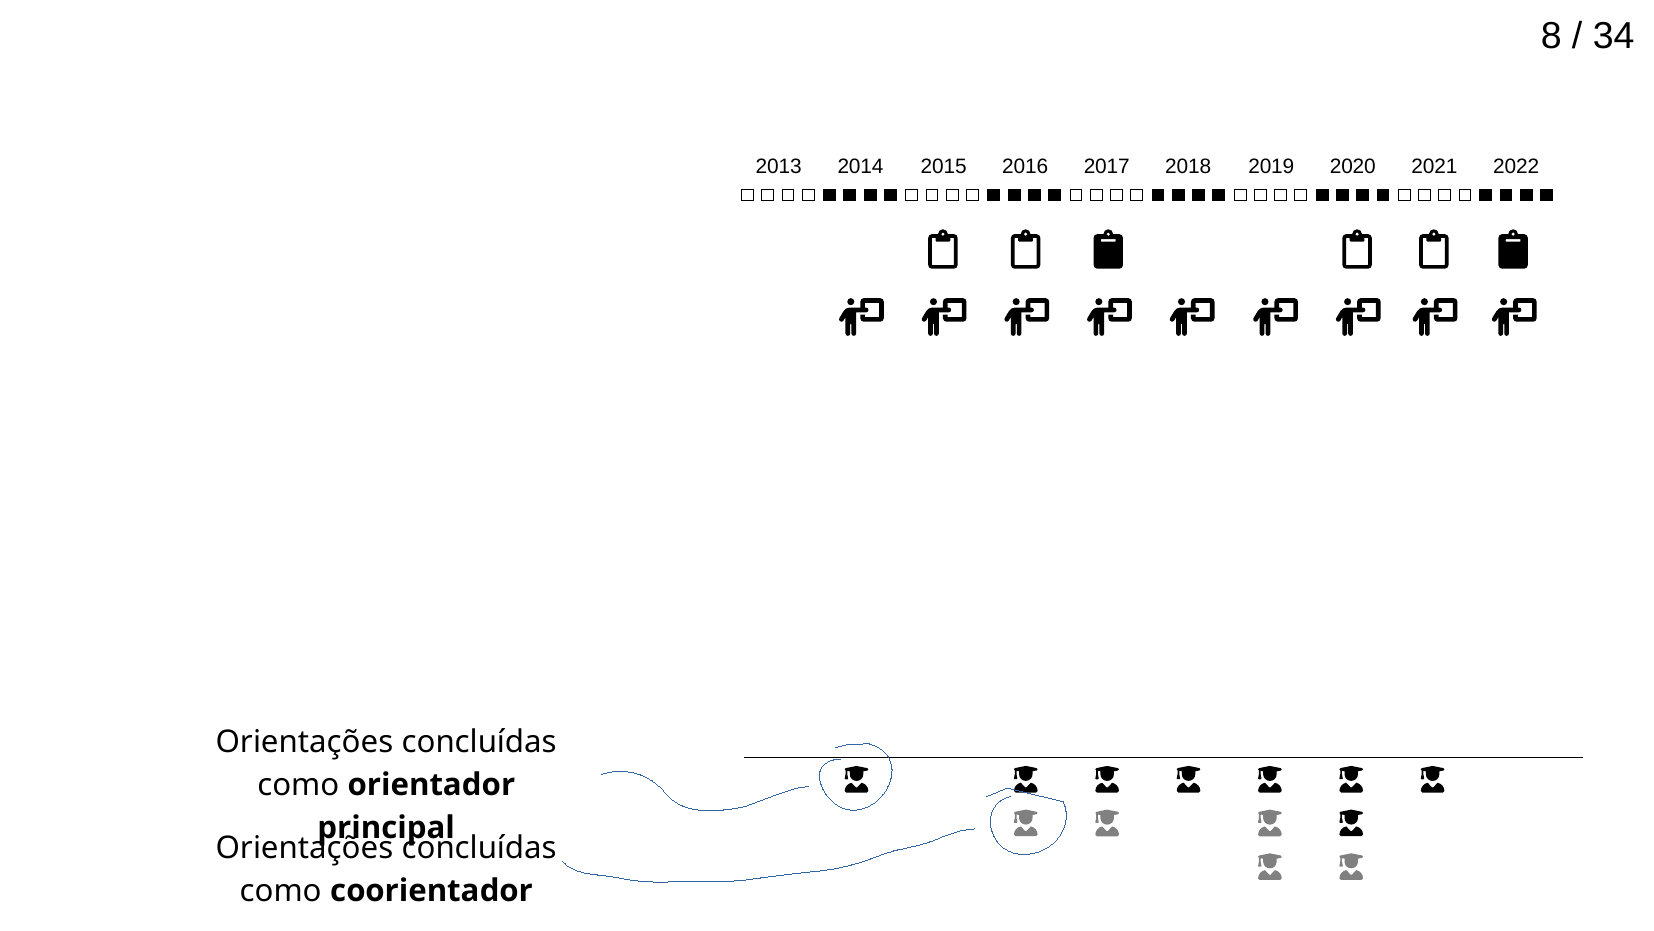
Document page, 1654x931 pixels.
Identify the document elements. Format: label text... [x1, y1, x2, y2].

text_box [946, 189, 959, 201]
picture [919, 298, 967, 336]
text_box [1212, 189, 1225, 201]
picture [1093, 229, 1124, 269]
picture [1095, 766, 1119, 793]
picture [1489, 298, 1537, 336]
text_box [823, 189, 836, 201]
text_box [1274, 189, 1287, 201]
picture [1420, 766, 1445, 793]
text_box [1048, 189, 1061, 201]
text_box [864, 189, 877, 201]
text_box [1500, 189, 1512, 201]
text_box [884, 189, 897, 201]
picture [1250, 298, 1299, 336]
text_box <number> / 34 [1375, 0, 1654, 71]
text_box 2019 [1233, 147, 1310, 186]
picture [1339, 809, 1364, 837]
text_box [1090, 189, 1103, 201]
text_box [1459, 189, 1471, 201]
text_box [1377, 189, 1389, 201]
text_box [1254, 189, 1267, 201]
text_box 2013 [740, 147, 817, 186]
text_box [1338, 852, 1365, 882]
text_box 2020 [1315, 147, 1391, 186]
picture [1013, 765, 1038, 793]
picture [1410, 298, 1458, 336]
text_box [741, 189, 754, 201]
text_box [905, 189, 918, 201]
text_box [1398, 189, 1411, 201]
picture [1258, 766, 1282, 793]
text_box 2022 [1478, 147, 1555, 186]
picture [1084, 298, 1132, 336]
text_box [966, 189, 979, 201]
text_box [1520, 189, 1533, 201]
text_box [1008, 189, 1021, 201]
picture [1176, 765, 1201, 793]
picture [1333, 298, 1381, 336]
text_box [1336, 189, 1349, 201]
text_box [843, 189, 856, 201]
text_box [1257, 808, 1284, 838]
text_box [761, 189, 774, 201]
text_box [1093, 808, 1120, 838]
text_box [1257, 851, 1284, 880]
text_box [1028, 189, 1041, 201]
text_box [1438, 189, 1451, 201]
text_box [1418, 189, 1431, 201]
picture [928, 229, 958, 269]
text_box 2015 [905, 147, 982, 186]
text_box [1192, 189, 1205, 201]
text_box 2014 [822, 147, 899, 186]
picture [1419, 229, 1449, 269]
picture [1010, 229, 1041, 269]
picture [1498, 229, 1528, 269]
text_box [1110, 189, 1123, 201]
picture [1342, 229, 1372, 269]
text_box [987, 189, 1000, 201]
picture [836, 298, 884, 336]
picture [1001, 298, 1050, 336]
text_box [1234, 189, 1247, 201]
text_box 2017 [1068, 147, 1145, 186]
picture [1167, 298, 1215, 336]
text_box 2016 [987, 147, 1064, 186]
text_box [1479, 189, 1492, 201]
text_box [1130, 189, 1143, 201]
text_box Orientações concluídas como orientador principal [200, 711, 605, 804]
text_box [926, 189, 938, 201]
text_box [1540, 189, 1553, 201]
text_box [1152, 189, 1164, 201]
text_box Orientações concluídas como coorientador [200, 818, 605, 910]
text_box 2021 [1396, 147, 1473, 186]
text_box [802, 189, 815, 201]
text_box [782, 189, 794, 201]
text_box [1356, 189, 1369, 201]
text_box 2018 [1150, 147, 1227, 186]
text_box [1294, 189, 1307, 201]
text_box [1316, 189, 1329, 201]
picture [844, 766, 869, 793]
text_box [1172, 189, 1185, 201]
text_box [1013, 808, 1040, 838]
text_box [1070, 189, 1082, 201]
picture [1339, 765, 1364, 793]
